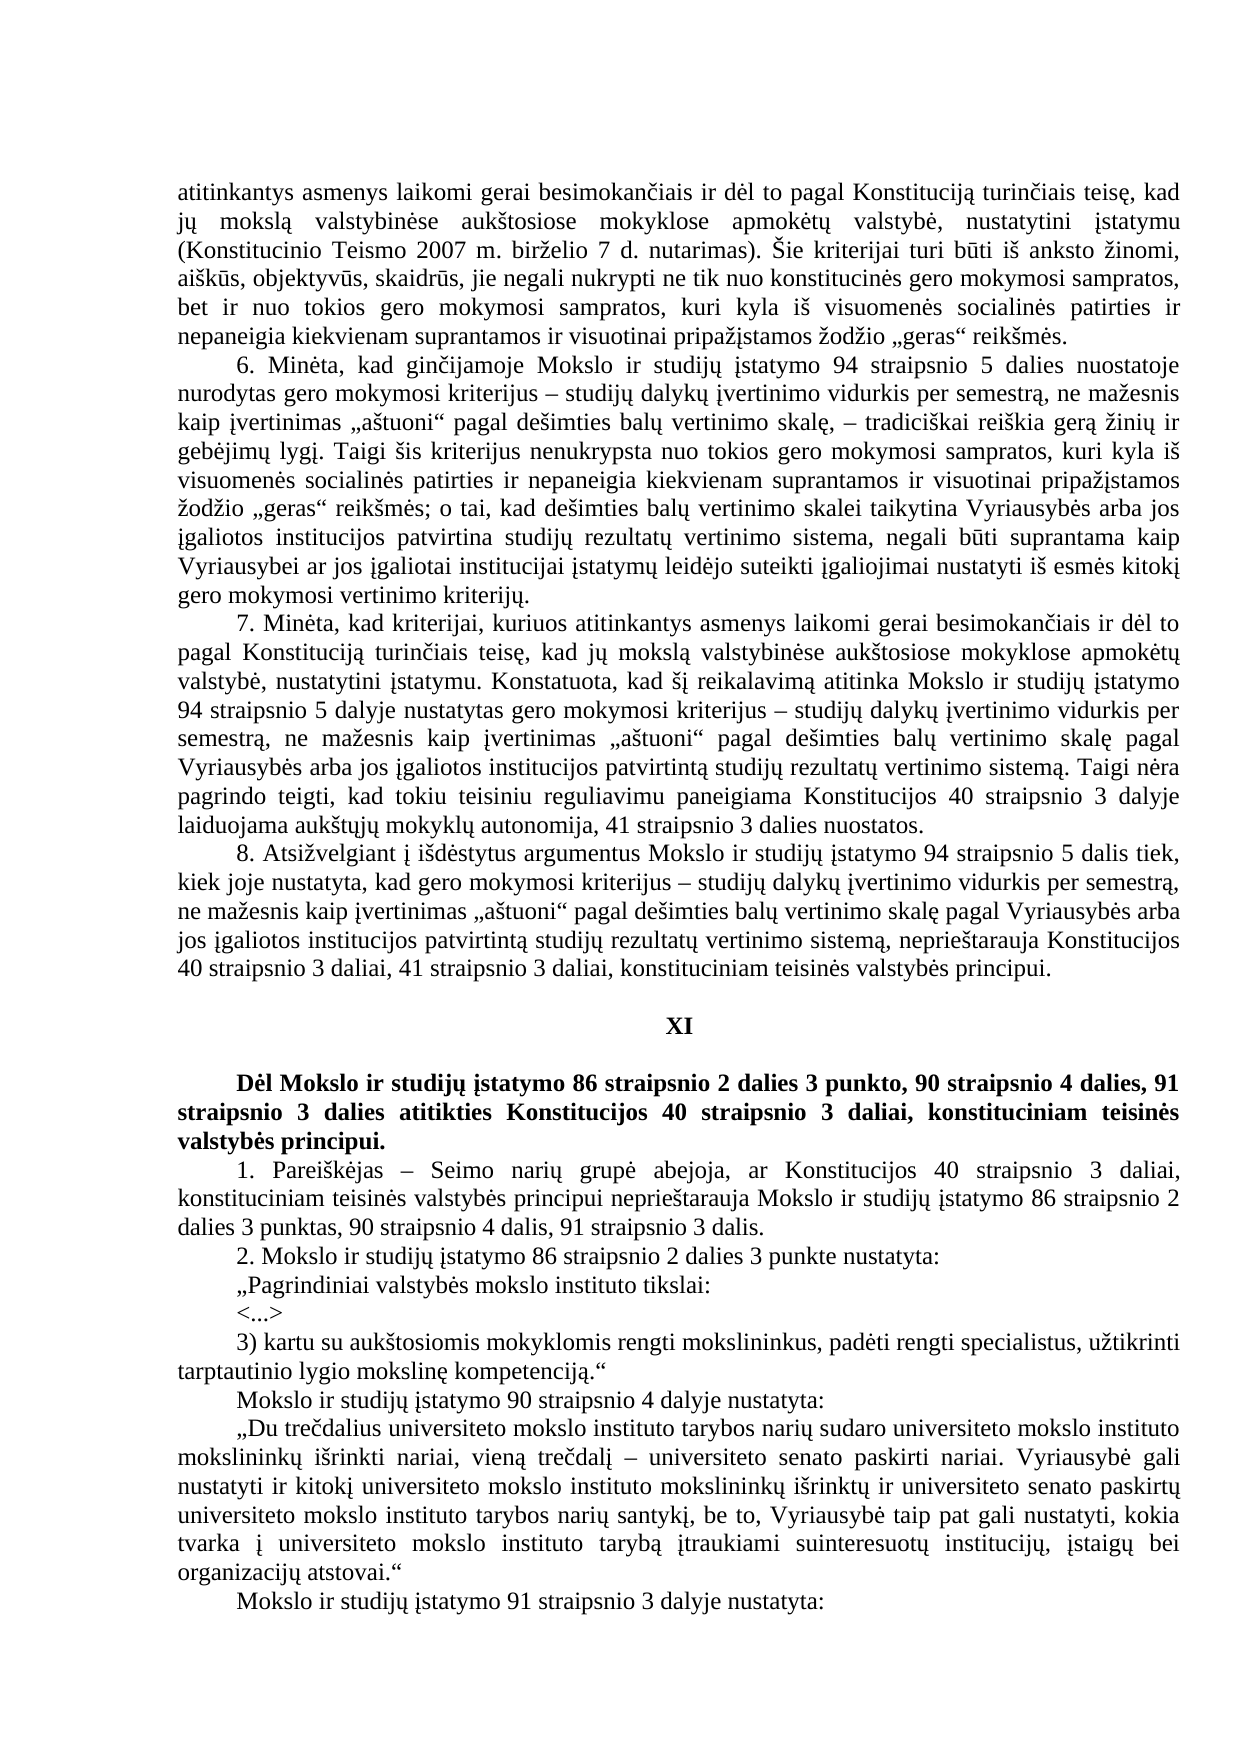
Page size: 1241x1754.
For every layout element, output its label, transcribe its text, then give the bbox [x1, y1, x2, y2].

text 8. Atsižvelgiant į išdėstytus argumentus Mokslo ir studijų įstatymo 94 straipsnio 5 dalis tiek, kiek joje nustatyta, kad gero mokymosi kriterijus – studijų dalykų įvertinimo vidurkis per semestrą, ne mažesnis kaip įvertinimas „aštuoni“ pagal dešimties balų vertinimo skalę pagal Vyriausybės arba jos įgaliotos institucijos patvirtintą studijų rezultatų vertinimo sistemą, neprieštarauja Konstitucijos 40 straipsnio 3 daliai, 41 straipsnio 3 daliai, konstituciniam teisinės valstybės principui. [177, 838, 1181, 982]
text „Du trečdalius universiteto mokslo instituto tarybos narių sudaro universiteto mokslo instituto mokslininkų išrinkti nariai, vieną trečdalį – universiteto senato paskirti nariai. Vyriausybė gali nustatyti ir kitokį universiteto mokslo instituto mokslininkų išrinktų ir universiteto senato paskirtų universiteto mokslo instituto tarybos narių santykį, be to, Vyriausybė taip pat gali nustatyti, kokia tvarka į universiteto mokslo instituto tarybą įtraukiami suinteresuotų institucijų, įstaigų bei organizacijų atstovai.“ [177, 1413, 1181, 1586]
text Dėl Mokslo ir studijų įstatymo 86 straipsnio 2 dalies 3 punkto, 90 straipsnio 4 dalies, 91 straipsnio 3 dalies atitikties Konstitucijos 40 straipsnio 3 daliai, konstituciniam teisinės valstybės principui. [177, 1068, 1181, 1155]
text <...> [177, 1298, 1181, 1327]
text 1. Pareiškėjas – Seimo narių grupė abejoja, ar Konstitucijos 40 straipsnio 3 daliai, konstituciniam teisinės valstybės principui neprieštarauja Mokslo ir studijų įstatymo 86 straipsnio 2 dalies 3 punktas, 90 straipsnio 4 dalis, 91 straipsnio 3 dalis. [177, 1155, 1181, 1241]
text Mokslo ir studijų įstatymo 91 straipsnio 3 dalyje nustatyta: [177, 1586, 1181, 1615]
text Mokslo ir studijų įstatymo 90 straipsnio 4 dalyje nustatyta: [177, 1385, 1181, 1413]
text 7. Minėta, kad kriterijai, kuriuos atitinkantys asmenys laikomi gerai besimokančiais ir dėl to pagal Konstituciją turinčiais teisę, kad jų mokslą valstybinėse aukštosiose mokyklose apmokėtų valstybė, nustatytini įstatymu. Konstatuota, kad šį reikalavimą atitinka Mokslo ir studijų įstatymo 94 straipsnio 5 dalyje nustatytas gero mokymosi kriterijus – studijų dalykų įvertinimo vidurkis per semestrą, ne mažesnis kaip įvertinimas „aštuoni“ pagal dešimties balų vertinimo skalę pagal Vyriausybės arba jos įgaliotos institucijos patvirtintą studijų rezultatų vertinimo sistemą. Taigi nėra pagrindo teigti, kad tokiu teisiniu reguliavimu paneigiama Konstitucijos 40 straipsnio 3 dalyje laiduojama aukštųjų mokyklų autonomija, 41 straipsnio 3 dalies nuostatos. [177, 608, 1181, 838]
text 3) kartu su aukštosiomis mokyklomis rengti mokslininkus, padėti rengti specialistus, užtikrinti tarptautinio lygio mokslinę kompetenciją.“ [177, 1327, 1181, 1385]
text „Pagrindiniai valstybės mokslo instituto tikslai: [177, 1270, 1181, 1298]
text 6. Minėta, kad ginčijamoje Mokslo ir studijų įstatymo 94 straipsnio 5 dalies nuostatoje nurodytas gero mokymosi kriterijus – studijų dalykų įvertinimo vidurkis per semestrą, ne mažesnis kaip įvertinimas „aštuoni“ pagal dešimties balų vertinimo skalę, – tradiciškai reiškia gerą žinių ir gebėjimų lygį. Taigi šis kriterijus nenukrypsta nuo tokios gero mokymosi sampratos, kuri kyla iš visuomenės socialinės patirties ir nepaneigia kiekvienam suprantamos ir visuotinai pripažįstamos žodžio „geras“ reikšmės; o tai, kad dešimties balų vertinimo skalei taikytina Vyriausybės arba jos įgaliotos institucijos patvirtina studijų rezultatų vertinimo sistema, negali būti suprantama kaip Vyriausybei ar jos įgaliotai institucijai įstatymų leidėjo suteikti įgaliojimai nustatyti iš esmės kitokį gero mokymosi vertinimo kriterijų. [177, 350, 1181, 608]
text 2. Mokslo ir studijų įstatymo 86 straipsnio 2 dalies 3 punkte nustatyta: [177, 1241, 1181, 1270]
text XI [177, 1011, 1181, 1040]
text atitinkantys asmenys laikomi gerai besimokančiais ir dėl to pagal Konstituciją turinčiais teisę, kad jų mokslą valstybinėse aukštosiose mokyklose apmokėtų valstybė, nustatytini įstatymu (Konstitucinio Teismo 2007 m. birželio 7 d. nutarimas). Šie kriterijai turi būti iš anksto žinomi, aiškūs, objektyvūs, skaidrūs, jie negali nukrypti ne tik nuo konstitucinės gero mokymosi sampratos, bet ir nuo tokios gero mokymosi sampratos, kuri kyla iš visuomenės socialinės patirties ir nepaneigia kiekvienam suprantamos ir visuotinai pripažįstamos žodžio „geras“ reikšmės. [177, 177, 1181, 350]
